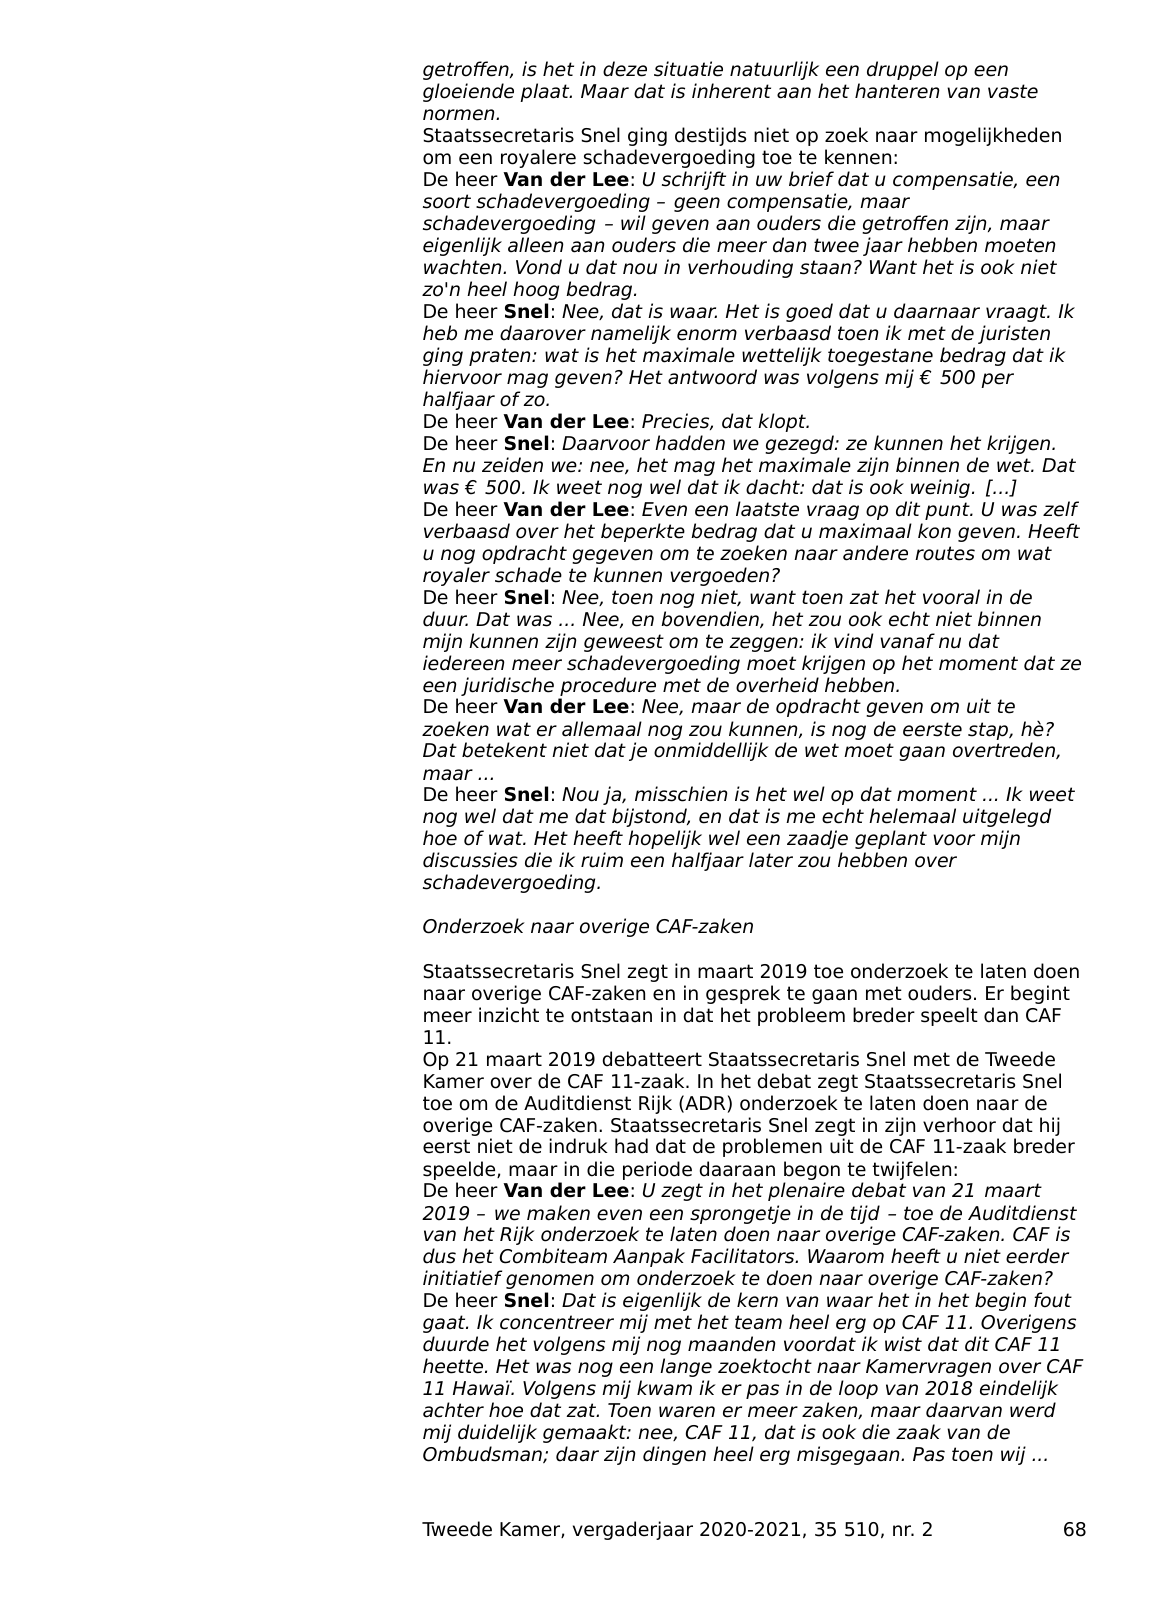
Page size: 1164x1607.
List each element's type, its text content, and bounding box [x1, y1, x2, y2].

text De heer Snel: Daarvoor hadden we gezegd: ze kunnen het krijgen. En nu zeiden we: nee, het mag het maximale zijn binnen de wet. Dat was € 500. Ik weet nog wel dat ik dacht: dat is ook weinig. [...] [422, 433, 1087, 499]
text De heer Van der Lee: Precies, dat klopt. [422, 411, 1087, 433]
text getroffen, is het in deze situatie natuurlijk een druppel op een gloeiende plaat. Maar dat is inherent aan het hanteren van vaste normen. [422, 59, 1087, 125]
text Op 21 maart 2019 debatteert Staatssecretaris Snel met de Tweede Kamer over de CAF 11-zaak. In het debat zegt Staatssecretaris Snel toe om de Auditdienst Rijk (ADR) onderzoek te laten doen naar de overige CAF-zaken. Staatssecretaris Snel zegt in zijn verhoor dat hij eerst niet de indruk had dat de problemen uit de CAF 11-zaak breder speelde, maar in die periode daaraan begon te twijfelen: [422, 1048, 1087, 1180]
text De heer Snel: Nee, dat is waar. Het is goed dat u daarnaar vraagt. Ik heb me daarover namelijk enorm verbaasd toen ik met de juristen ging praten: wat is het maximale wettelijk toegestane bedrag dat ik hiervoor mag geven? Het antwoord was volgens mij € 500 per halfjaar of zo. [422, 301, 1087, 411]
text De heer Van der Lee: U zegt in het plenaire debat van 21 maart 2019 – we maken even een sprongetje in de tijd – toe de Auditdienst van het Rijk onderzoek te laten doen naar overige CAF-zaken. CAF is dus het Combiteam Aanpak Facilitators. Waarom heeft u niet eerder initiatief genomen om onderzoek te doen naar overige CAF-zaken? [422, 1180, 1087, 1290]
text Staatssecretaris Snel ging destijds niet op zoek naar mogelijkheden om een royalere schadevergoeding toe te kennen: [422, 125, 1087, 169]
text De heer Van der Lee: Nee, maar de opdracht geven om uit te zoeken wat er allemaal nog zou kunnen, is nog de eerste stap, hè? Dat betekent niet dat je onmiddellijk de wet moet gaan overtreden, maar ... [422, 696, 1087, 784]
text De heer Snel: Dat is eigenlijk de kern van waar het in het begin fout gaat. Ik concentreer mij met het team heel erg op CAF 11. Overigens duurde het volgens mij nog maanden voordat ik wist dat dit CAF 11 heette. Het was nog een lange zoektocht naar Kamervragen over CAF 11 Hawaï. Volgens mij kwam ik er pas in de loop van 2018 eindelijk achter hoe dat zat. Toen waren er meer zaken, maar daarvan werd mij duidelijk gemaakt: nee, CAF 11, dat is ook die zaak van de Ombudsman; daar zijn dingen heel erg misgegaan. Pas toen wij ... [422, 1290, 1087, 1466]
text De heer Snel: Nou ja, misschien is het wel op dat moment ... Ik weet nog wel dat me dat bijstond, en dat is me echt helemaal uitgelegd hoe of wat. Het heeft hopelijk wel een zaadje geplant voor mijn discussies die ik ruim een halfjaar later zou hebben over schadevergoeding. [422, 784, 1087, 894]
text De heer Van der Lee: Even een laatste vraag op dit punt. U was zelf verbaasd over het beperkte bedrag dat u maximaal kon geven. Heeft u nog opdracht gegeven om te zoeken naar andere routes om wat royaler schade te kunnen vergoeden? [422, 499, 1087, 587]
subtitle Onderzoek naar overige CAF-zaken [422, 916, 1087, 938]
text De heer Snel: Nee, toen nog niet, want toen zat het vooral in de duur. Dat was ... Nee, en bovendien, het zou ook echt niet binnen mijn kunnen zijn geweest om te zeggen: ik vind vanaf nu dat iedereen meer schadevergoeding moet krijgen op het moment dat ze een juridische procedure met de overheid hebben. [422, 587, 1087, 696]
text Staatssecretaris Snel zegt in maart 2019 toe onderzoek te laten doen naar overige CAF-zaken en in gesprek te gaan met ouders. Er begint meer inzicht te ontstaan in dat het probleem breder speelt dan CAF 11. [422, 961, 1087, 1048]
text De heer Van der Lee: U schrijft in uw brief dat u compensatie, een soort schadevergoeding – geen compensatie, maar schadevergoeding – wil geven aan ouders die getroffen zijn, maar eigenlijk alleen aan ouders die meer dan twee jaar hebben moeten wachten. Vond u dat nou in verhouding staan? Want het is ook niet zo'n heel hoog bedrag. [422, 169, 1087, 301]
